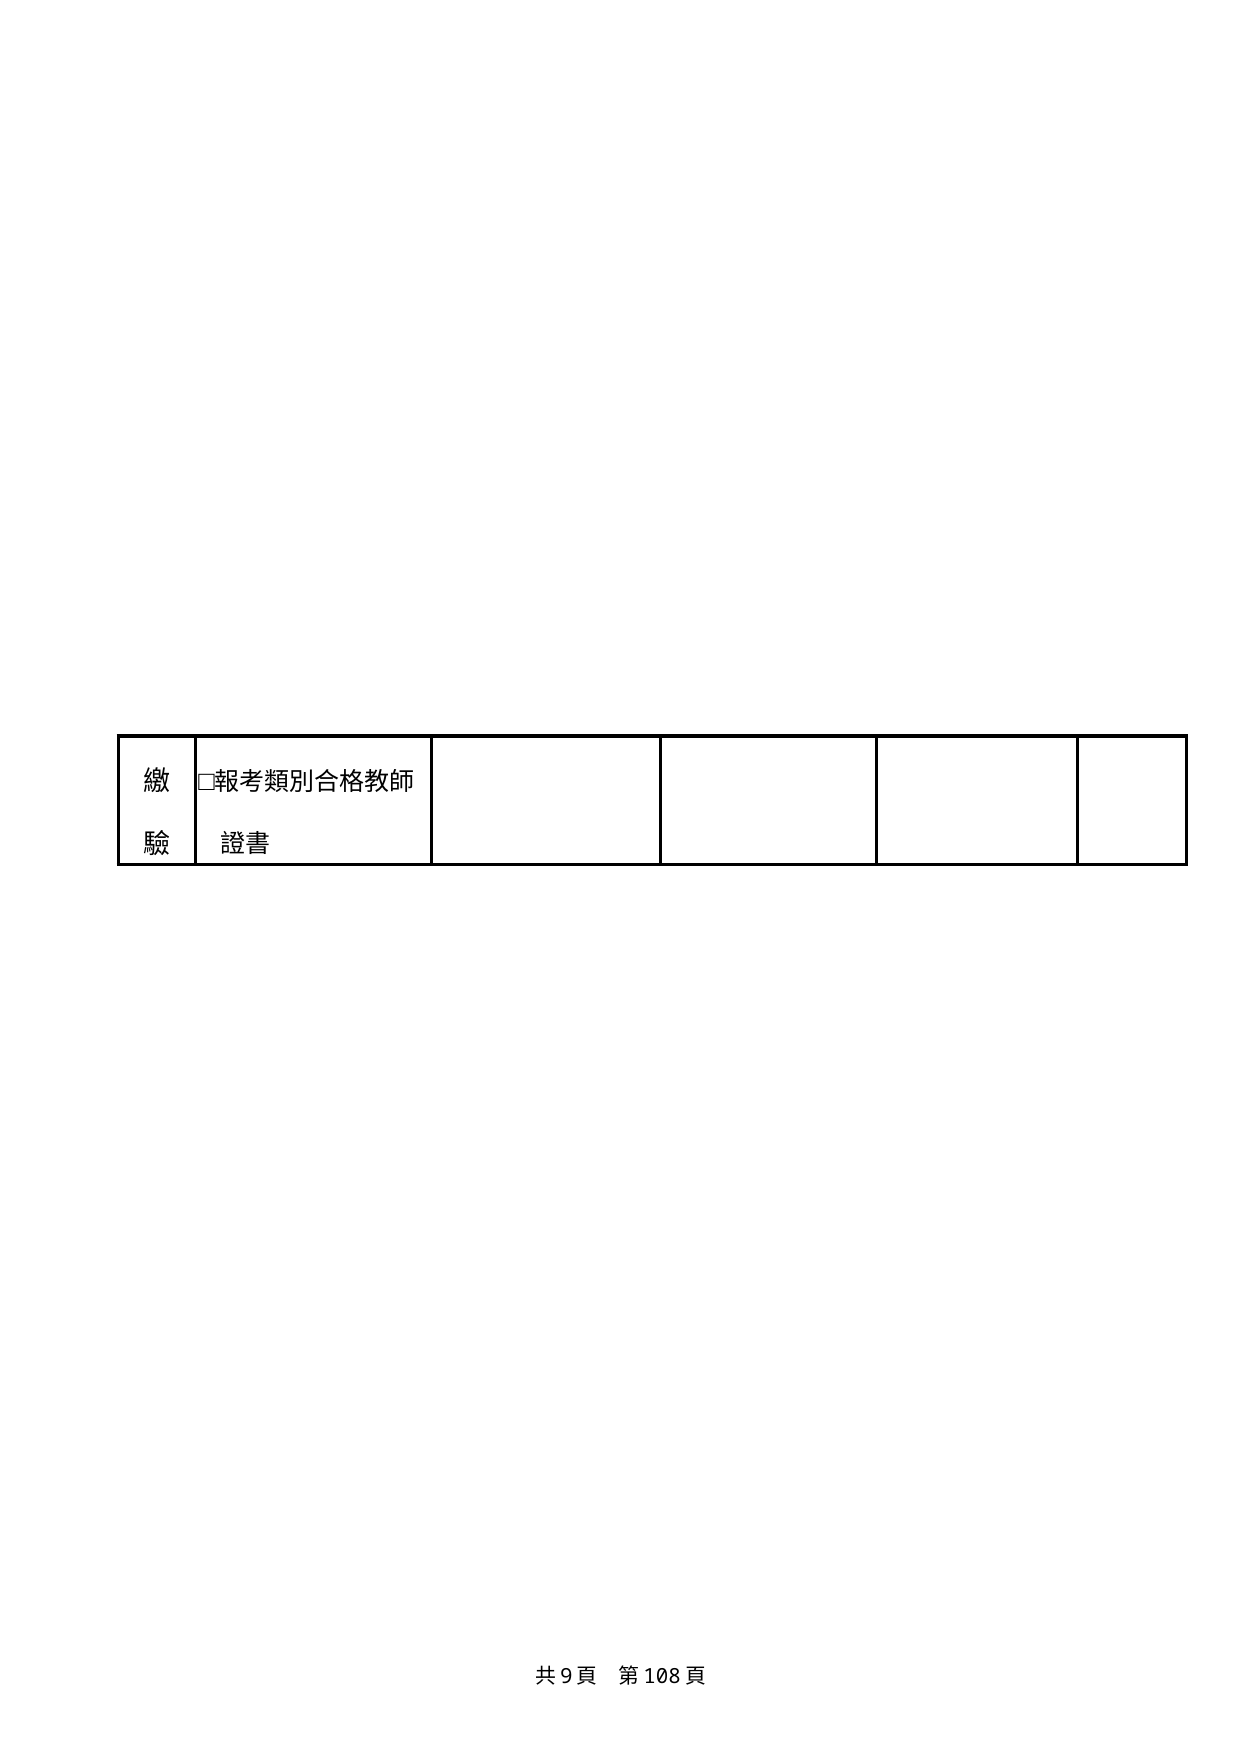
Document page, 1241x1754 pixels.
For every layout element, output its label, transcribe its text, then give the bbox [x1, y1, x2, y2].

table_cell [878, 738, 1076, 862]
table_cell [433, 738, 659, 862]
table_cell □報考類別合格教師 證書 [197, 738, 430, 862]
table_cell [1079, 738, 1185, 862]
table_cell [662, 738, 875, 862]
table_cell 應 繳 驗 證 件 [120, 738, 194, 862]
